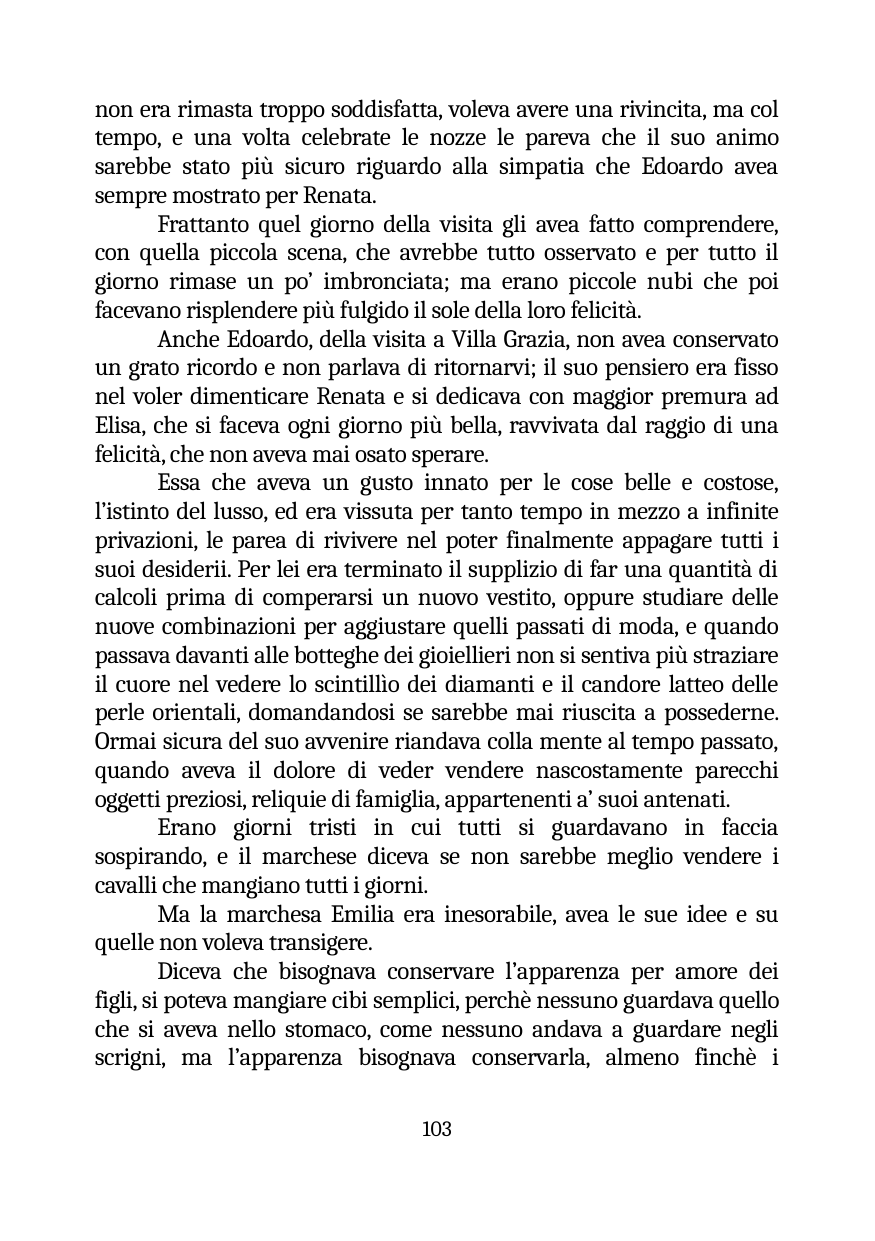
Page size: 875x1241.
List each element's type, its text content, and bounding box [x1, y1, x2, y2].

text Diceva che bisognava conservare l’apparenza per amore dei figli, si poteva mangiare cibi semplici, perchè nessuno guardava quello che si aveva nello stomaco, come nessuno andava a guardare negli scrigni, ma l’apparenza bisognava conservarla, almeno finchè i [94, 957, 779, 1072]
text Erano giorni tristi in cui tutti si guardavano in faccia sospirando, e il marchese diceva se non sarebbe meglio vendere i cavalli che mangiano tutti i giorni. [94, 813, 779, 899]
text Essa che aveva un gusto innato per le cose belle e costose, l’istinto del lusso, ed era vissuta per tanto tempo in mezzo a infinite privazioni, le parea di rivivere nel poter finalmente appagare tutti i suoi desiderii. Per lei era terminato il supplizio di far una quantità di calcoli prima di comperarsi un nuovo vestito, oppure studiare delle nuove combinazioni per aggiustare quelli passati di moda, e quando passava davanti alle botteghe dei gioiellieri non si sentiva più straziare il cuore nel vedere lo scintillìo dei diamanti e il candore latteo delle perle orientali, domandandosi se sarebbe mai riuscita a possederne. Ormai sicura del suo avvenire riandava colla mente al tempo passato, quando aveva il dolore di veder vendere nascostamente parecchi oggetti preziosi, reliquie di famiglia, appartenenti a’ suoi antenati. [94, 468, 779, 813]
text Ma la marchesa Emilia era inesorabile, avea le sue idee e su quelle non voleva transigere. [94, 899, 779, 957]
text non era rimasta troppo soddisfatta, voleva avere una rivincita, ma col tempo, e una volta celebrate le nozze le pareva che il suo animo sarebbe stato più sicuro riguardo alla simpatia che Edoardo avea sempre mostrato per Renata. [94, 94, 779, 209]
text Anche Edoardo, della visita a Villa Grazia, non avea conservato un grato ricordo e non parlava di ritornarvi; il suo pensiero era fisso nel voler dimenticare Renata e si dedicava con maggior premura ad Elisa, che si faceva ogni giorno più bella, ravvivata dal raggio di una felicità, che non aveva mai osato sperare. [94, 324, 779, 468]
text Frattanto quel giorno della visita gli avea fatto comprendere, con quella piccola scena, che avrebbe tutto osservato e per tutto il giorno rimase un po’ imbronciata; ma erano piccole nubi che poi facevano risplendere più fulgido il sole della loro felicità. [94, 209, 779, 324]
